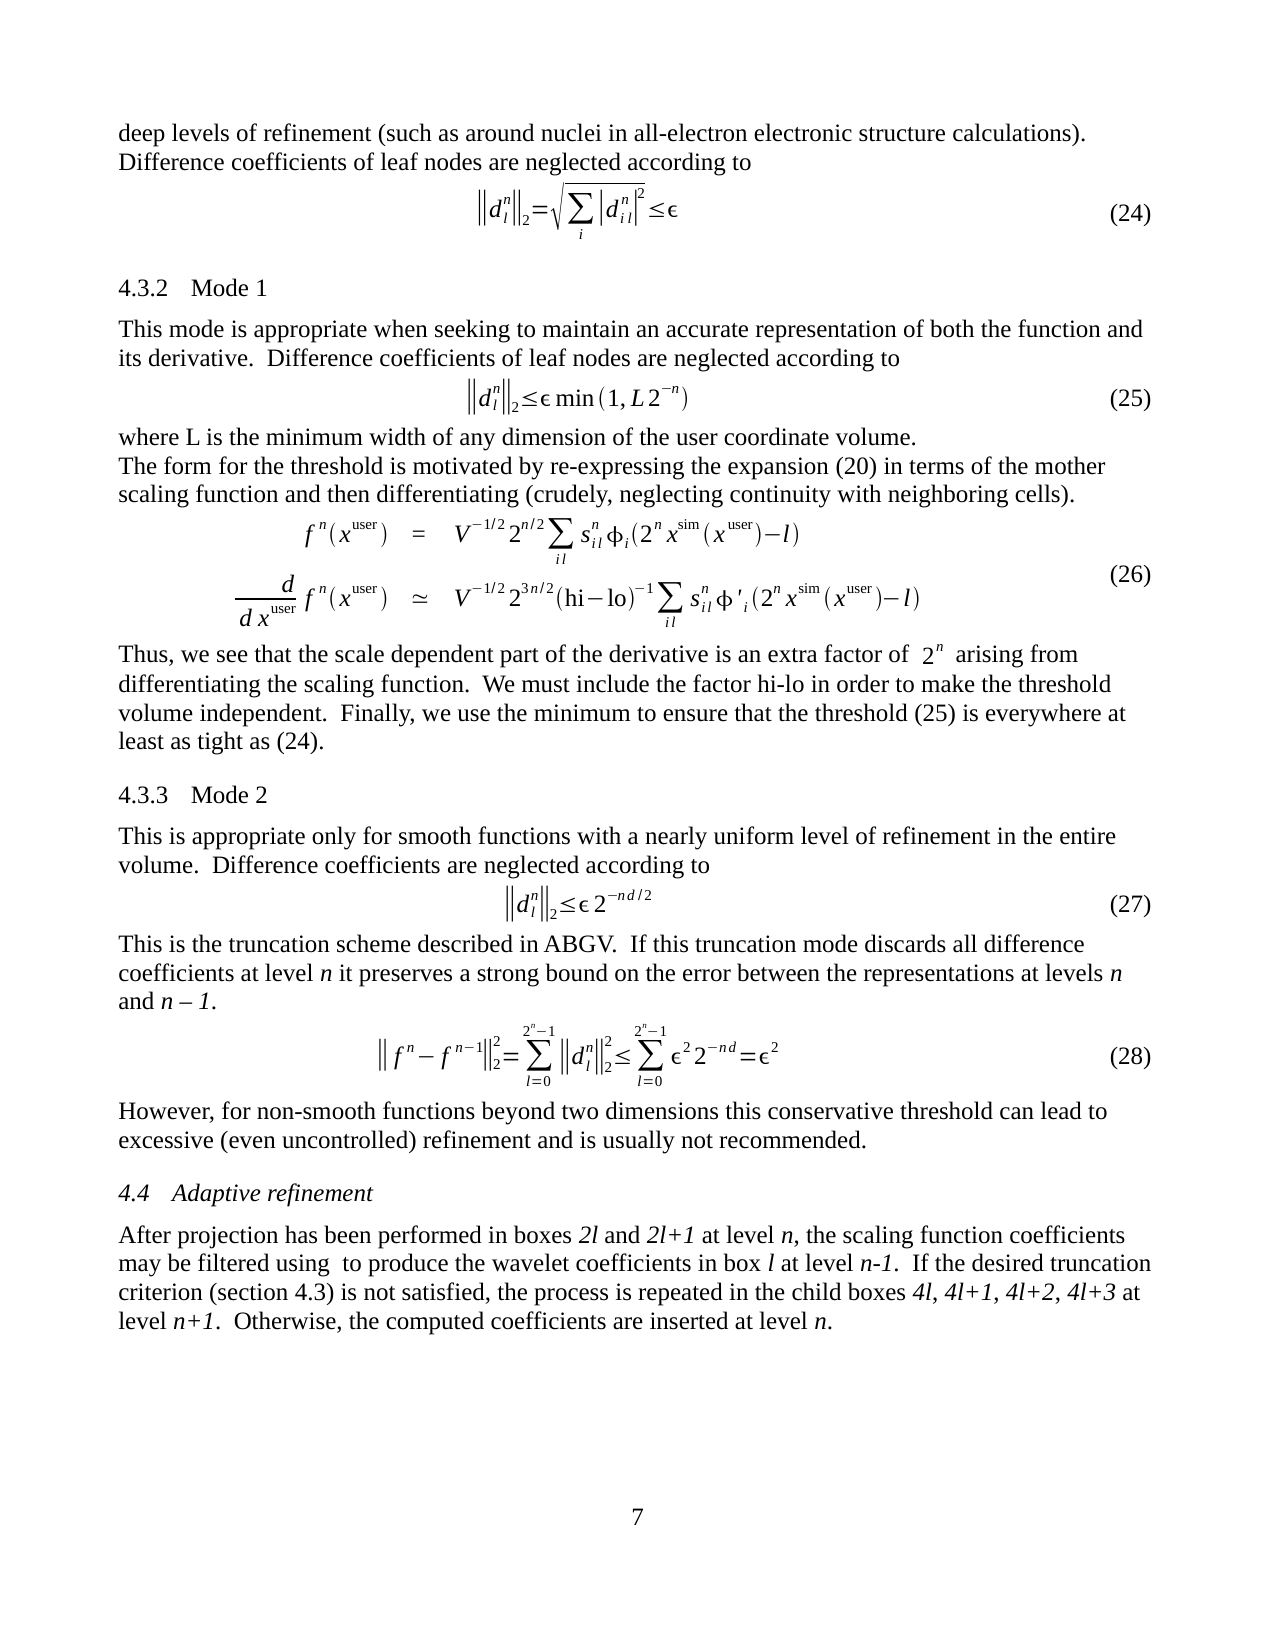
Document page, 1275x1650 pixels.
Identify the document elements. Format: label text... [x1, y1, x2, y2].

text However, for non-smooth functions beyond two dimensions this conservative threshold can lead to excessive (even uncontrolled) refinement and is usually not recommended. [118, 1096, 1157, 1153]
table_header [118, 1015, 1041, 1096]
subtitle Adaptive refinement [118, 1178, 1157, 1207]
text After projection has been performed in boxes 2l and 2l+1 at level n, the scaling function coefficients may be filtered using to produce the wavelet coefficients in box l at level n-1. If the desired truncation criterion (section 4.3) is not satisfied, the process is repeated in the child boxes 4l, 4l+1, 4l+2, 4l+3 at level n+1. Otherwise, the computed coefficients are inserted at level n. [118, 1220, 1157, 1335]
table_header [118, 372, 1041, 422]
text This mode is appropriate when seeking to maintain an accurate representation of both the function and its derivative. Difference coefficients of leaf nodes are neglected according to [118, 314, 1157, 372]
text This is the truncation scheme described in ABGV. If this truncation mode discards all difference coefficients at level n it preserves a strong bound on the error between the representations at levels n and n – 1. [118, 929, 1157, 1015]
subtitle Mode 1 [118, 273, 1157, 302]
table_header (28) [1041, 1015, 1157, 1096]
text where L is the minimum width of any dimension of the user coordinate volume. [118, 422, 1157, 451]
table_header (25) [1041, 372, 1157, 422]
table_header [118, 508, 1041, 638]
table_header (24) [1041, 176, 1157, 248]
text deep levels of refinement (such as around nuclei in all-electron electronic structure calculations). Difference coefficients of leaf nodes are neglected according to [118, 118, 1157, 176]
text This is appropriate only for smooth functions with a nearly uniform level of refinement in the entire volume. Difference coefficients are neglected according to [118, 821, 1157, 879]
table_header (27) [1041, 879, 1157, 929]
table_header (26) [1041, 508, 1157, 638]
text Thus, we see that the scale dependent part of the derivative is an extra factor of arising from differentiating the scaling function. We must include the factor hi-lo in order to make the threshold volume independent. Finally, we use the minimum to ensure that the threshold (25) is everywhere at least as tight as (24). [118, 638, 1157, 755]
text The form for the threshold is motivated by re-expressing the expansion (20) in terms of the mother scaling function and then differentiating (crudely, neglecting continuity with neighboring cells). [118, 451, 1157, 508]
subtitle Mode 2 [118, 780, 1157, 809]
table_header [118, 879, 1041, 929]
table_header [118, 176, 1041, 248]
